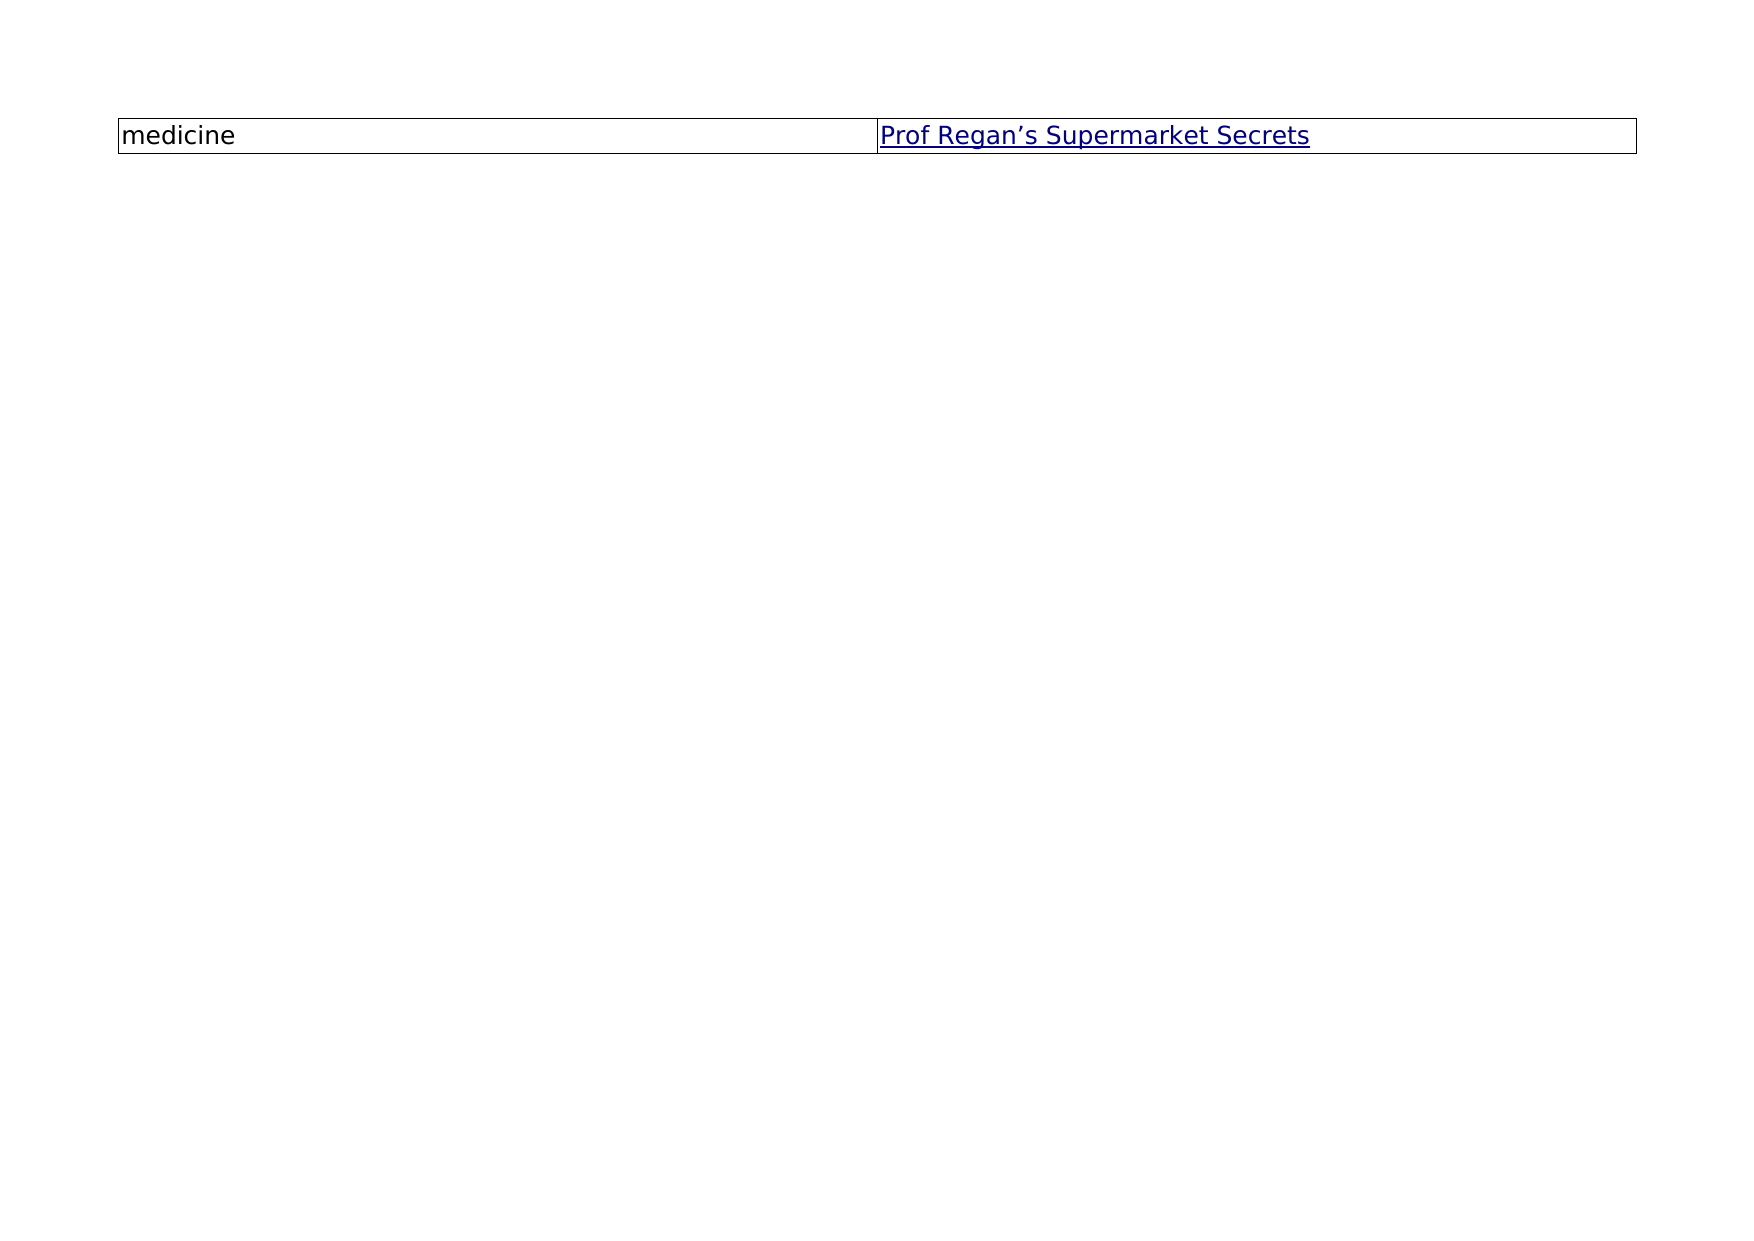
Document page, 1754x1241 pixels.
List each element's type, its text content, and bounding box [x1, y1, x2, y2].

table_cell Prof Regan’s Supermarket Secrets [878, 119, 1636, 153]
table_cell medicine [119, 119, 877, 153]
